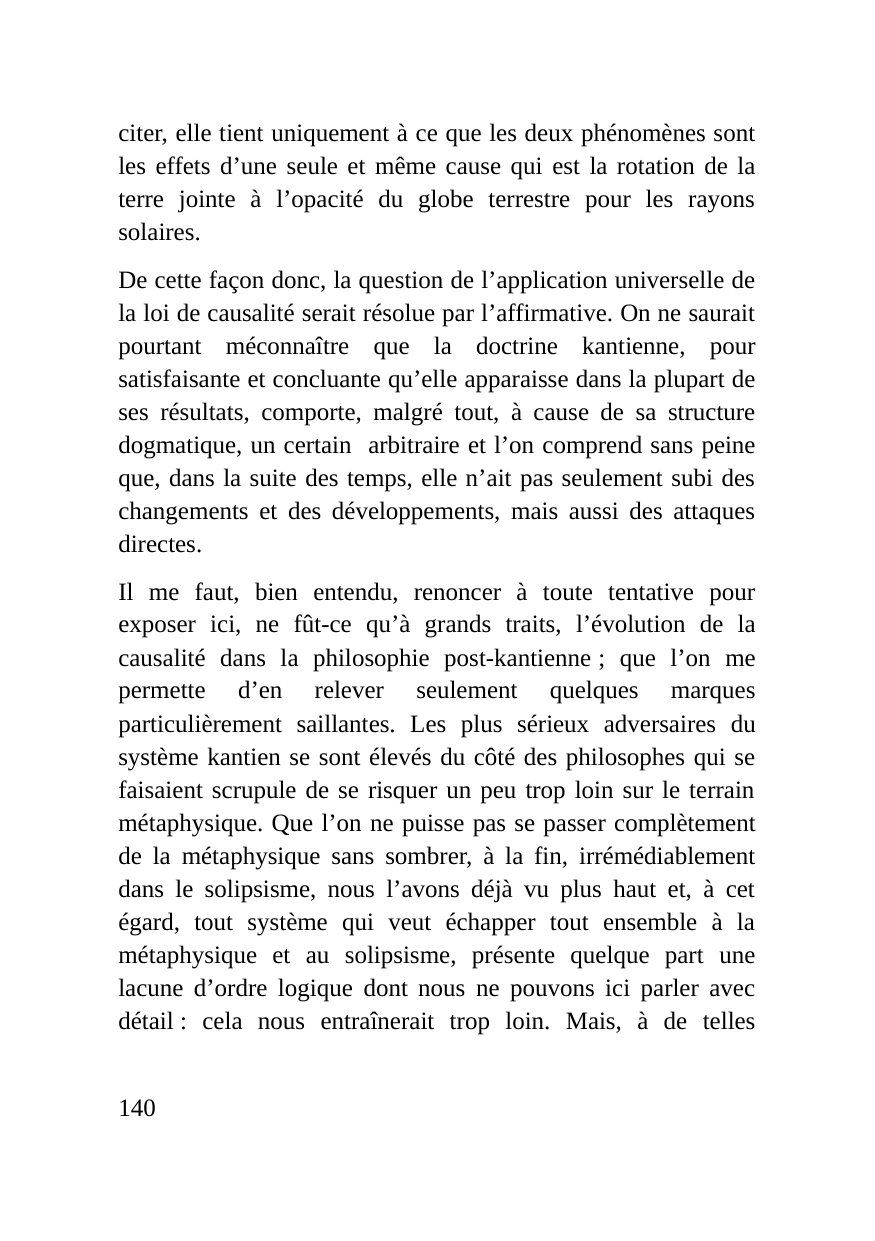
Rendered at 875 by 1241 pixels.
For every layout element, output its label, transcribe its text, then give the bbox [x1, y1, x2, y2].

text citer, elle tient uniquement à ce que les deux phénomènes sont les effets d’une seule et même cause qui est la rotation de la terre jointe à l’opacité du globe terrestre pour les rayons solaires. [118, 118, 756, 246]
text Il me faut, bien entendu, renoncer à toute tentative pour exposer ici, ne fût-ce qu’à grands traits, l’évolution de la causalité dans la philosophie post-kantienne ; que l’on me permette d’en relever seulement quelques marques particulièrement saillantes. Les plus sérieux adversaires du système kantien se sont élevés du côté des philosophes qui se faisaient scrupule de se risquer un peu trop loin sur le terrain métaphysique. Que l’on ne puisse pas se passer complètement de la métaphysique sans sombrer, à la fin, irrémédiablement dans le solipsisme, nous l’avons déjà vu plus haut et, à cet égard, tout système qui veut échapper tout ensemble à la métaphysique et au solipsisme, présente quelque part une lacune d’ordre logique dont nous ne pouvons ici parler avec détail : cela nous entraînerait trop loin. Mais, à de telles [118, 577, 756, 1034]
text De cette façon donc, la question de l’application universelle de la loi de causalité serait résolue par l’affirmative. On ne saurait pourtant méconnaître que la doctrine kantienne, pour satisfaisante et concluante qu’elle apparaisse dans la plupart de ses résultats, comporte, malgré tout, à cause de sa structure dogmatique, un certain arbitraire et l’on comprend sans peine que, dans la suite des temps, elle n’ait pas seulement subi des changements et des développements, mais aussi des attaques directes. [118, 265, 756, 558]
